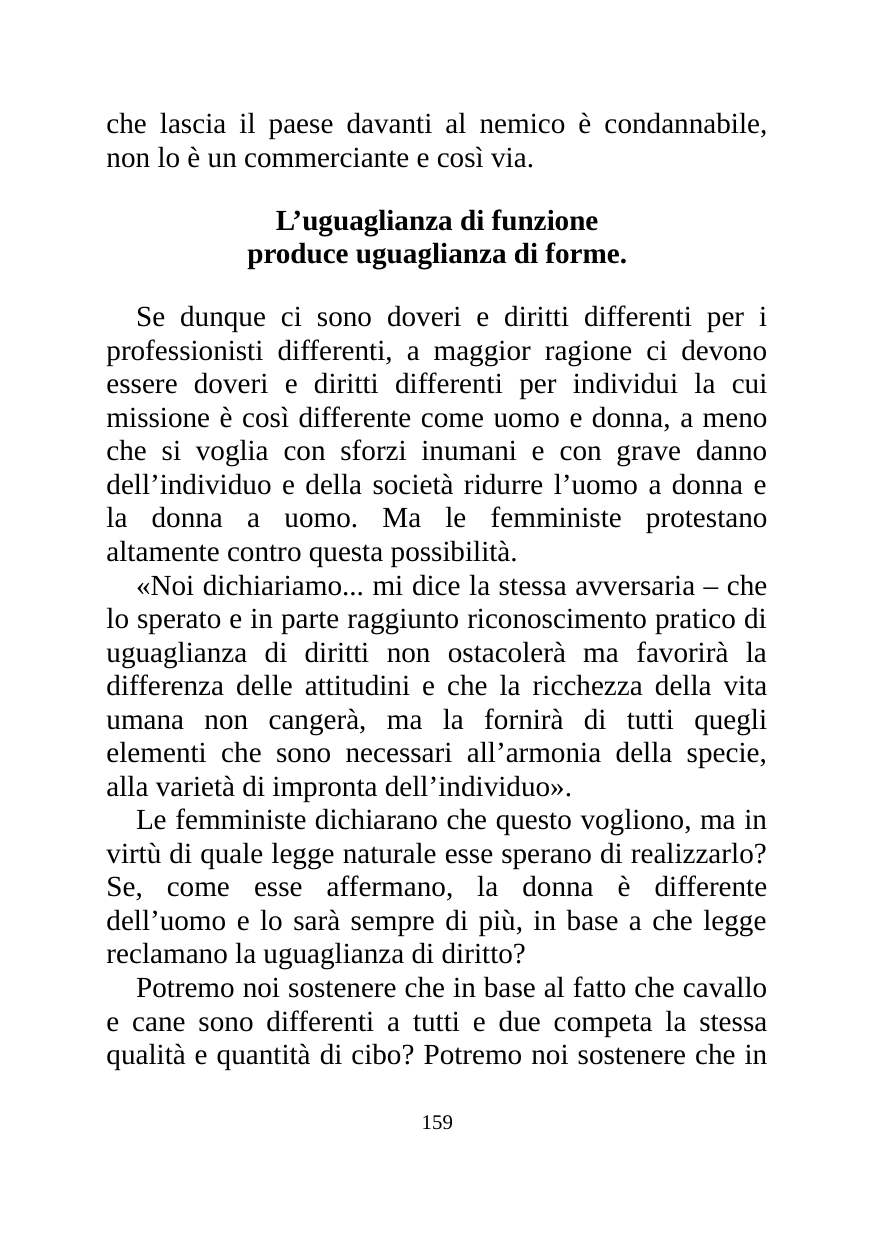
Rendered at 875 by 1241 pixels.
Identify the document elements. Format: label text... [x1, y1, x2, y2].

text Potremo noi sostenere che in base al fatto che cavallo e cane sono differenti a tutti e due competa la stessa qualità e quantità di cibo? Potremo noi sostenere che in [106, 970, 768, 1071]
text che lascia il paese davanti al nemico è condannabile, non lo è un commerciante e così via. [106, 106, 768, 173]
text Le femministe dichiarano che questo vogliono, ma in virtù di quale legge naturale esse sperano di realizzarlo? Se, come esse affermano, la donna è differente dell’uomo e lo sarà sempre di più, in base a che legge reclamano la uguaglianza di diritto? [106, 802, 768, 970]
text «Noi dichiariamo... mi dice la stessa avversaria – che lo sperato e in parte raggiunto riconoscimento pratico di uguaglianza di diritti non ostacolerà ma favorirà la differenza delle attitudini e che la ricchezza della vita umana non cangerà, ma la fornirà di tutti quegli elementi che sono necessari all’armonia della specie, alla varietà di impronta dell’individuo». [106, 568, 768, 802]
text Se dunque ci sono doveri e diritti differenti per i professionisti differenti, a maggior ragione ci devono essere doveri e diritti differenti per individui la cui missione è così differente come uomo e donna, a meno che si voglia con sforzi inumani e con grave danno dell’individuo e della società ridurre l’uomo a donna e la donna a uomo. Ma le femministe protestano altamente contro questa possibilità. [106, 299, 768, 568]
subtitle L’uguaglianza di funzione produce uguaglianza di forme. [224, 203, 650, 270]
